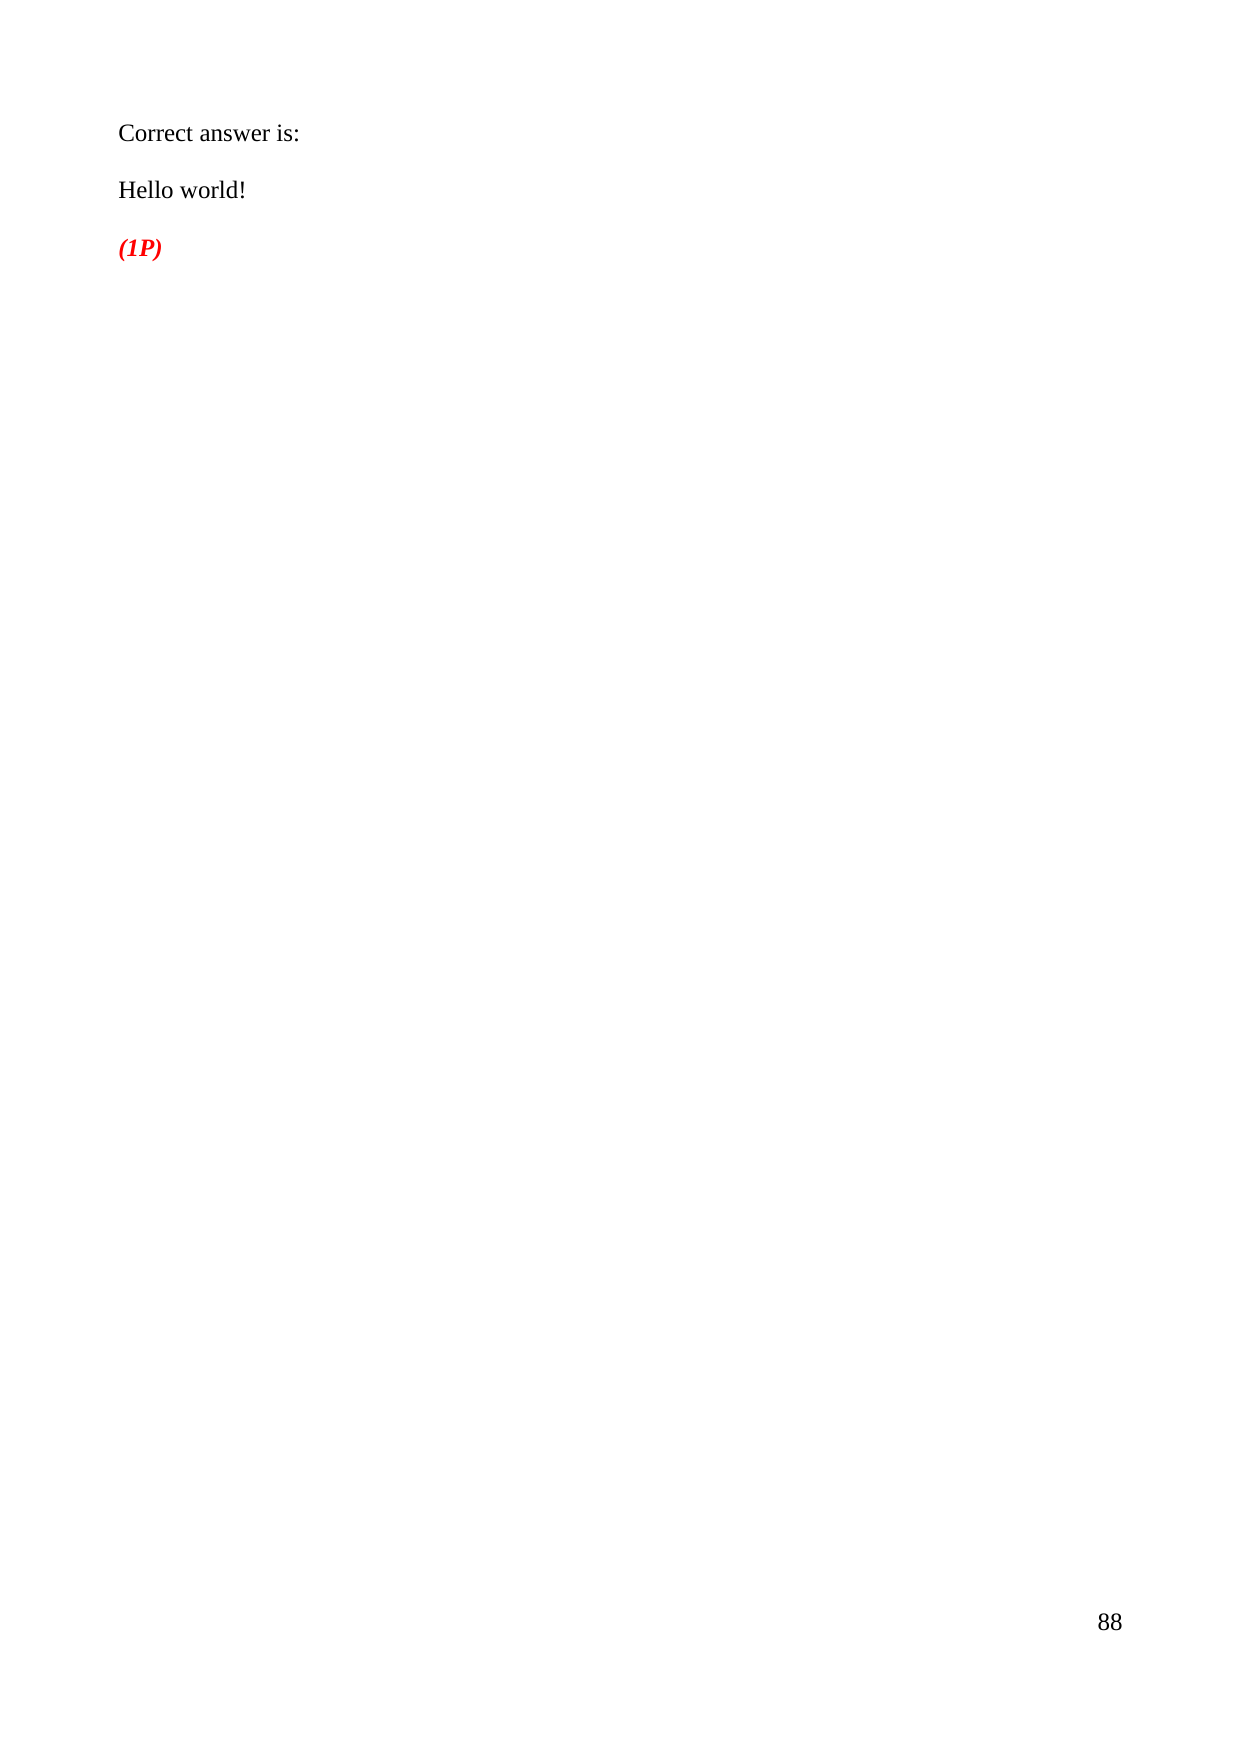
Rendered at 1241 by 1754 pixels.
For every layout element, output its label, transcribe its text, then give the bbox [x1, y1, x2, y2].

text (1P) [118, 233, 1122, 262]
text Correct answer is: [118, 118, 1122, 147]
text Hello world! [118, 176, 1122, 204]
